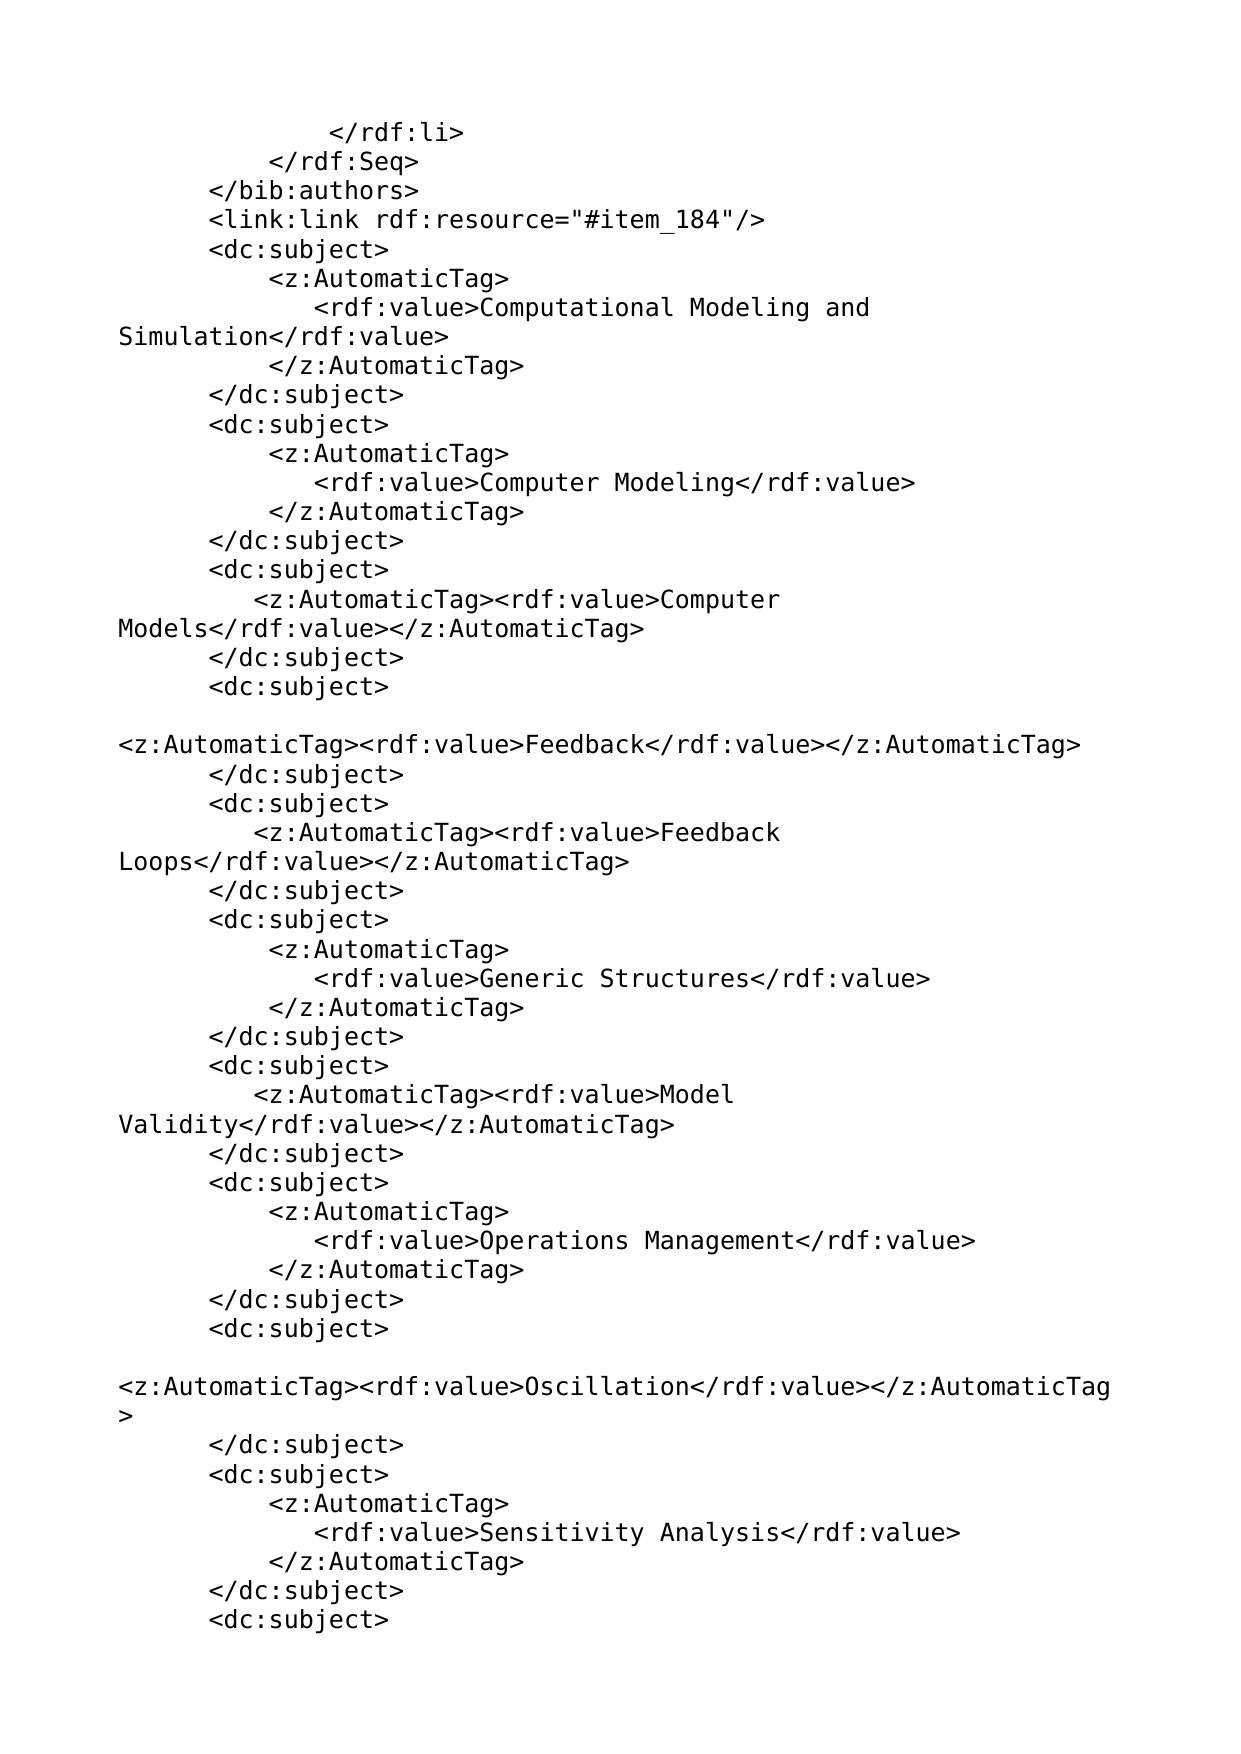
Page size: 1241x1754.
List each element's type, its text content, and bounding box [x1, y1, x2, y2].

text </rdf:li> </rdf:Seq> </bib:authors> <link:link rdf:resource="#item_184"/> <dc:subject> <z:AutomaticTag> <rdf:value>Computational Modeling and Simulation</rdf:value> </z:AutomaticTag> </dc:subject> <dc:subject> <z:AutomaticTag> <rdf:value>Computer Modeling</rdf:value> </z:AutomaticTag> </dc:subject> <dc:subject> <z:AutomaticTag><rdf:value>Computer Models</rdf:value></z:AutomaticTag> </dc:subject> <dc:subject> <z:AutomaticTag><rdf:value>Feedback</rdf:value></z:AutomaticTag> </dc:subject> <dc:subject> <z:AutomaticTag><rdf:value>Feedback Loops</rdf:value></z:AutomaticTag> </dc:subject> <dc:subject> <z:AutomaticTag> <rdf:value>Generic Structures</rdf:value> </z:AutomaticTag> </dc:subject> <dc:subject> <z:AutomaticTag><rdf:value>Model Validity</rdf:value></z:AutomaticTag> </dc:subject> <dc:subject> <z:AutomaticTag> <rdf:value>Operations Management</rdf:value> </z:AutomaticTag> </dc:subject> <dc:subject> <z:AutomaticTag><rdf:value>Oscillation</rdf:value></z:AutomaticTag> </dc:subject> <dc:subject> <z:AutomaticTag> <rdf:value>Sensitivity Analysis</rdf:value> </z:AutomaticTag> </dc:subject> <dc:subject> [118, 118, 1122, 1635]
